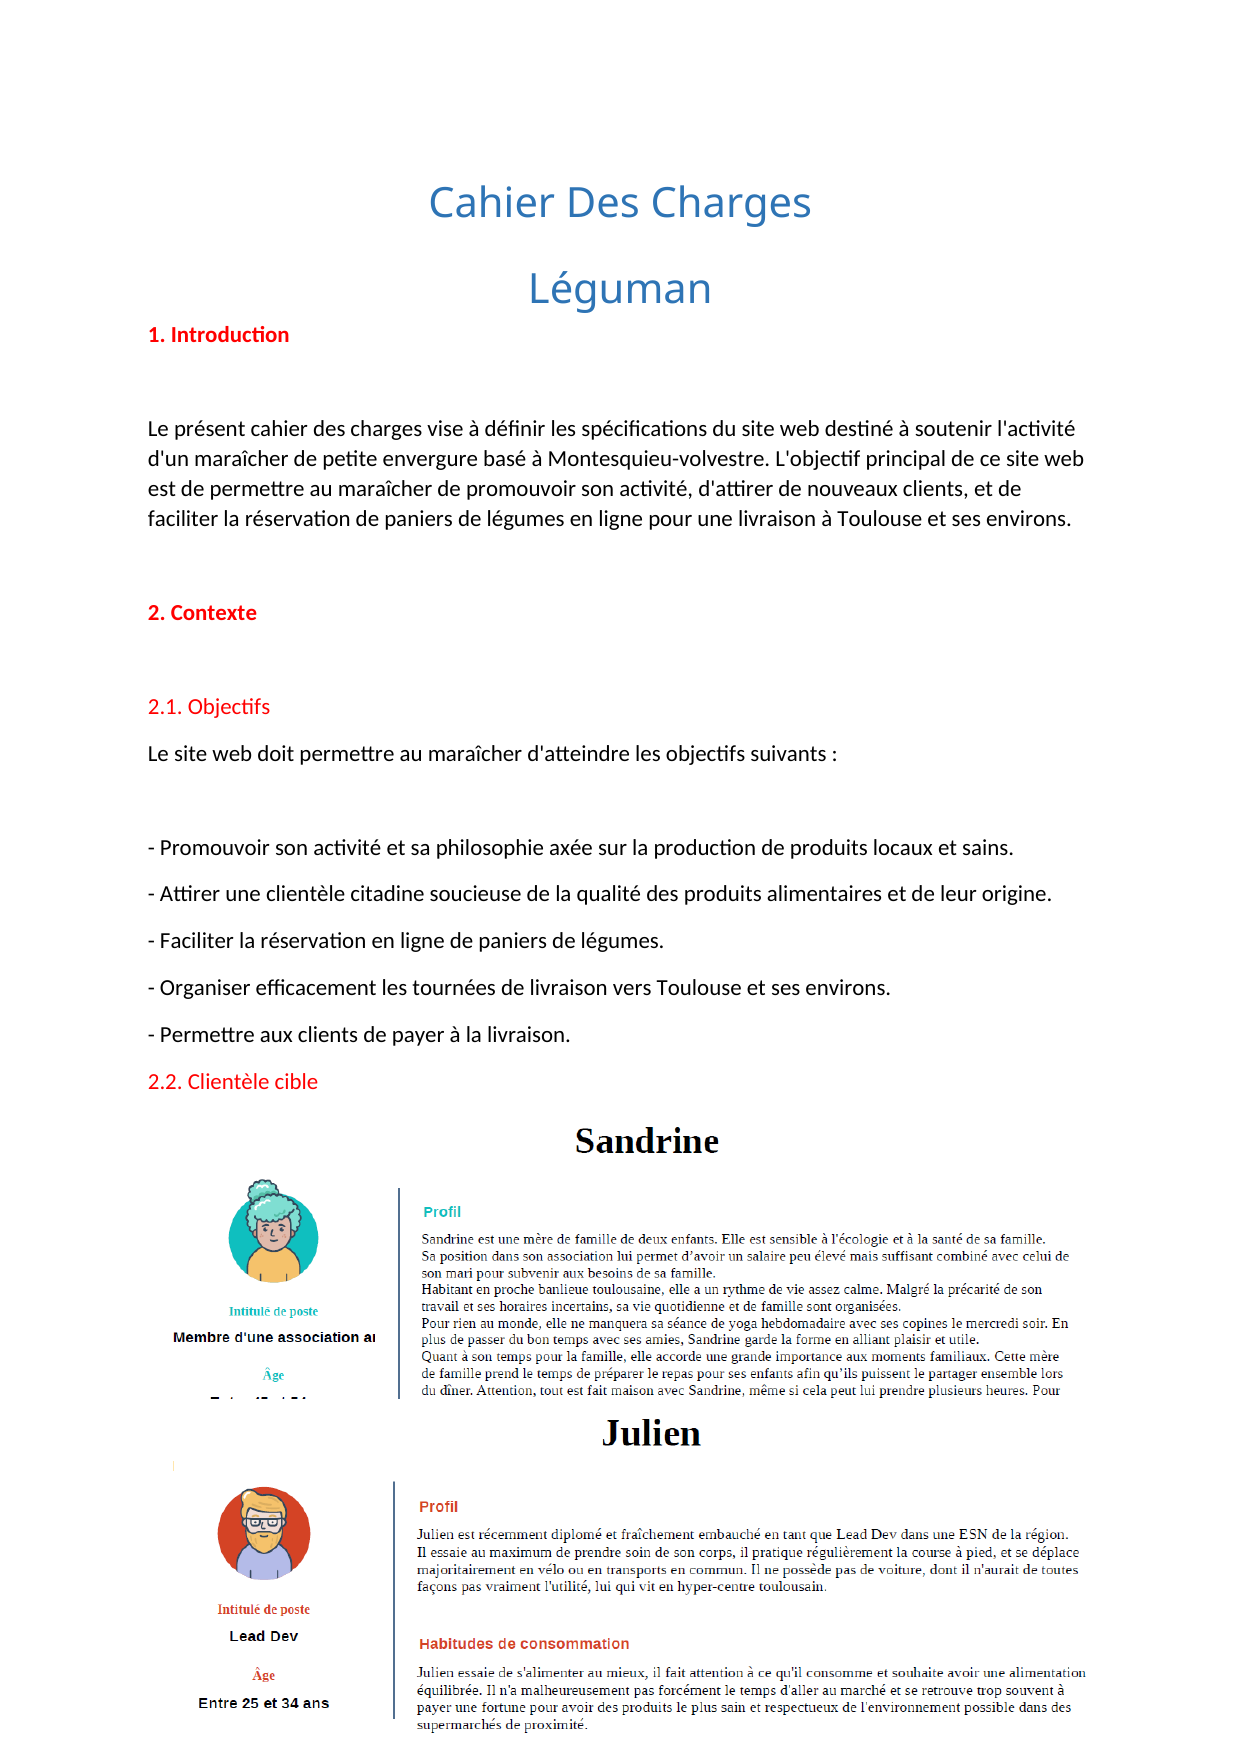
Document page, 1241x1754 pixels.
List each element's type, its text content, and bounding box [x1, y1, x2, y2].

text - Permettre aux clients de payer à la livraison. [148, 1020, 1093, 1048]
text 2. Contexte [148, 598, 1093, 626]
text 2.1. Objectifs [148, 692, 1093, 720]
text - Attirer une clientèle citadine soucieuse de la qualité des produits alimentaires et de leur origine. [148, 879, 1093, 907]
text 1. Introduction [148, 320, 1093, 348]
text Le site web doit permettre au maraîcher d'atteindre les objectifs suivants : [148, 739, 1093, 767]
text Le présent cahier des charges vise à définir les spécifications du site web destiné à soutenir l'activité d'un maraîcher de petite envergure basé à Montesquieu-volvestre. L'objectif principal de ce site web est de permettre au maraîcher de promouvoir son activité, d'attirer de nouveaux clients, et de faciliter la réservation de paniers de légumes en ligne pour une livraison à Toulouse et ses environs. [148, 414, 1093, 532]
text - Organiser efficacement les tournées de livraison vers Toulouse et ses environs. [148, 973, 1093, 1001]
picture [157, 1099, 1120, 1754]
subtitle Léguman [148, 259, 1093, 316]
subtitle Cahier Des Charges [148, 173, 1093, 229]
text - Promouvoir son activité et sa philosophie axée sur la production de produits locaux et sains. [148, 833, 1093, 861]
text 2.2. Clientèle cible [148, 1067, 1093, 1095]
text - Faciliter la réservation en ligne de paniers de légumes. [148, 926, 1093, 954]
